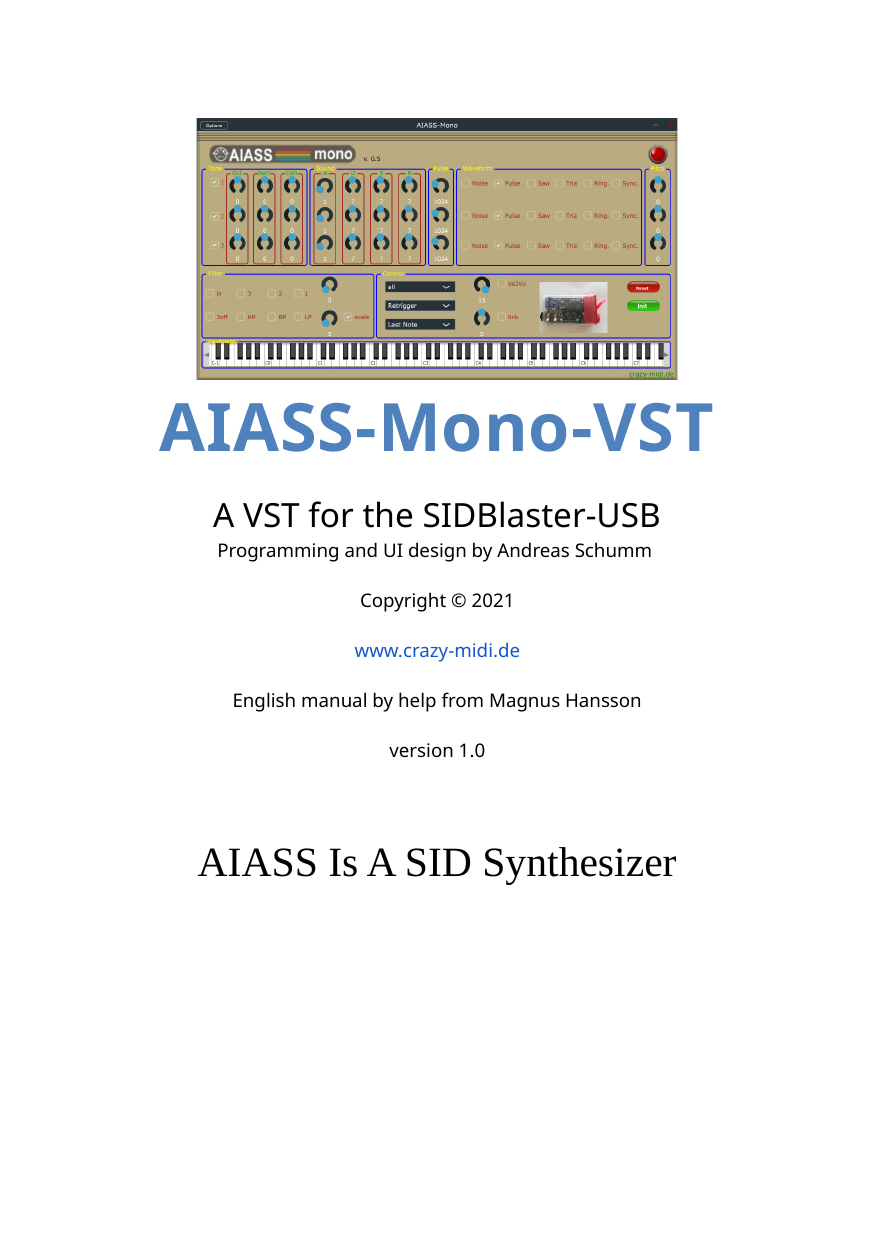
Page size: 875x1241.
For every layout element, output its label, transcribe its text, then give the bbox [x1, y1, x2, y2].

title AIASS-Mono-VST [118, 380, 756, 471]
text Copyright © 2021 [118, 587, 756, 612]
text version 1.0 [118, 737, 756, 763]
text A VST for the SIDBlaster-USB [118, 491, 756, 537]
text Programming and UI design by Andreas Schumm [118, 537, 756, 562]
picture [196, 118, 678, 380]
text www.crazy-midi.de [118, 637, 756, 663]
text English manual by help from Magnus Hansson [118, 687, 756, 713]
text AIASS Is A SID Synthesizer [118, 837, 756, 885]
